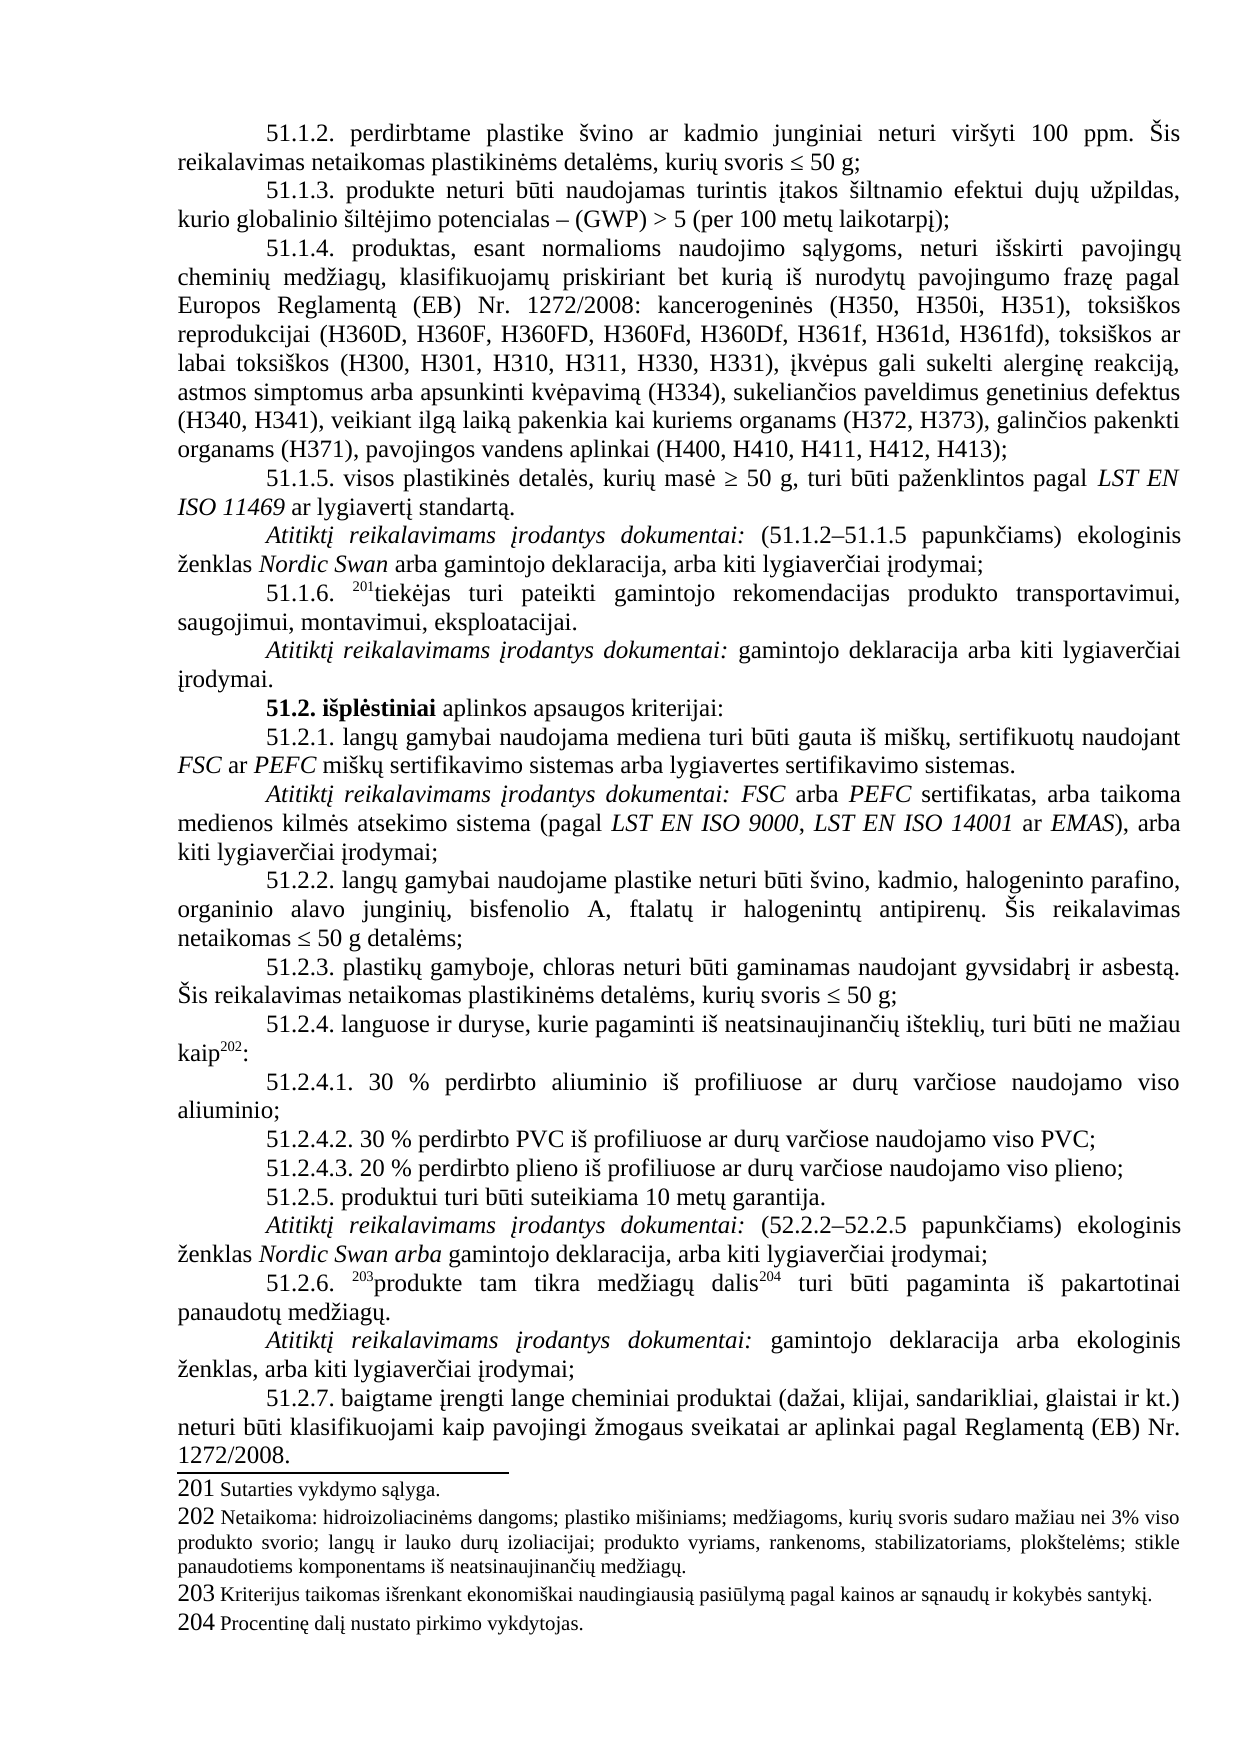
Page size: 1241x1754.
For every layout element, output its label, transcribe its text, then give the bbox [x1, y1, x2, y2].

text 51.2.4. languose ir duryse, kurie pagaminti iš neatsinaujinančių išteklių, turi būti ne mažiau kaip: [177, 1009, 1181, 1067]
text 51.2.5. produktui turi būti suteikiama 10 metų garantija. [177, 1182, 1181, 1211]
text 51.1.5. visos plastikinės detalės, kurių masė ≥ 50 g, turi būti paženklintos pagal LST EN ISO 11469 ar lygiavertį standartą. [177, 463, 1181, 521]
text Atitiktį reikalavimams įrodantys dokumentai: gamintojo deklaracija arba ekologinis ženklas, arba kiti lygiaverčiai įrodymai; [177, 1326, 1181, 1383]
text Atitiktį reikalavimams įrodantys dokumentai: (52.2.2–52.2.5 papunkčiams) ekologinis ženklas Nordic Swan arba gamintojo deklaracija, arba kiti lygiaverčiai įrodymai; [177, 1211, 1181, 1268]
text Kriterijus taikomas išrenkant ekonomiškai naudingiausią pasiūlymą pagal kainos ar sąnaudų ir kokybės santykį. [177, 1578, 1181, 1607]
text 51.2.6. produkte tam tikra medžiagų dalis turi būti pagaminta iš pakartotinai panaudotų medžiagų. [177, 1268, 1181, 1326]
text 51.1.2. perdirbtame plastike švino ar kadmio junginiai neturi viršyti 100 ppm. Šis reikalavimas netaikomas plastikinėms detalėms, kurių svoris ≤ 50 g; [177, 118, 1181, 176]
text 51.2.4.2. 30 % perdirbto PVC iš profiliuose ar durų varčiose naudojamo viso PVC; [177, 1124, 1181, 1153]
text 51.2.1. langų gamybai naudojama mediena turi būti gauta iš miškų, sertifikuotų naudojant FSC ar PEFC miškų sertifikavimo sistemas arba lygiavertes sertifikavimo sistemas. [177, 722, 1181, 779]
text Procentinę dalį nustato pirkimo vykdytojas. [177, 1607, 1181, 1636]
text 51.2.4.1. 30 % perdirbto aliuminio iš profiliuose ar durų varčiose naudojamo viso aliuminio; [177, 1067, 1181, 1124]
text Sutarties vykdymo sąlyga. [177, 1473, 1181, 1501]
text 51.2.3. plastikų gamyboje, chloras neturi būti gaminamas naudojant gyvsidabrį ir asbestą. Šis reikalavimas netaikomas plastikinėms detalėms, kurių svoris ≤ 50 g; [177, 952, 1181, 1009]
text 51.2. išplėstiniai aplinkos apsaugos kriterijai: [177, 693, 1181, 722]
text Atitiktį reikalavimams įrodantys dokumentai: gamintojo deklaracija arba kiti lygiaverčiai įrodymai. [177, 636, 1181, 693]
text 51.1.4. produktas, esant normalioms naudojimo sąlygoms, neturi išskirti pavojingų cheminių medžiagų, klasifikuojamų priskiriant bet kurią iš nurodytų pavojingumo frazę pagal Europos Reglamentą (EB) Nr. 1272/2008: kancerogeninės (H350, H350i, H351), toksiškos reprodukcijai (H360D, H360F, H360FD, H360Fd, H360Df, H361f, H361d, H361fd), toksiškos ar labai toksiškos (H300, H301, H310, H311, H330, H331), įkvėpus gali sukelti alerginę reakciją, astmos simptomus arba apsunkinti kvėpavimą (H334), sukeliančios paveldimus genetinius defektus (H340, H341), veikiant ilgą laiką pakenkia kai kuriems organams (H372, H373), galinčios pakenkti organams (H371), pavojingos vandens aplinkai (H400, H410, H411, H412, H413); [177, 233, 1181, 463]
text Atitiktį reikalavimams įrodantys dokumentai: FSC arba PEFC sertifikatas, arba taikoma medienos kilmės atsekimo sistema (pagal LST EN ISO 9000, LST EN ISO 14001 ar EMAS), arba kiti lygiaverčiai įrodymai; [177, 779, 1181, 866]
text Netaikoma: hidroizoliacinėms dangoms; plastiko mišiniams; medžiagoms, kurių svoris sudaro mažiau nei 3% viso produkto svorio; langų ir lauko durų izoliacijai; produkto vyriams, rankenoms, stabilizatoriams, plokštelėms; stikle panaudotiems komponentams iš neatsinaujinančių medžiagų. [177, 1501, 1181, 1578]
text 51.2.4.3. 20 % perdirbto plieno iš profiliuose ar durų varčiose naudojamo viso plieno; [177, 1153, 1181, 1182]
text Atitiktį reikalavimams įrodantys dokumentai: (51.1.2–51.1.5 papunkčiams) ekologinis ženklas Nordic Swan arba gamintojo deklaracija, arba kiti lygiaverčiai įrodymai; [177, 521, 1181, 578]
text 51.2.7. baigtame įrengti lange cheminiai produktai (dažai, klijai, sandarikliai, glaistai ir kt.) neturi būti klasifikuojami kaip pavojingi žmogaus sveikatai ar aplinkai pagal Reglamentą (EB) Nr. 1272/2008. [177, 1383, 1181, 1469]
text 51.2.2. langų gamybai naudojame plastike neturi būti švino, kadmio, halogeninto parafino, organinio alavo junginių, bisfenolio A, ftalatų ir halogenintų antipirenų. Šis reikalavimas netaikomas ≤ 50 g detalėms; [177, 866, 1181, 952]
text 51.1.3. produkte neturi būti naudojamas turintis įtakos šiltnamio efektui dujų užpildas, kurio globalinio šiltėjimo potencialas – (GWP) > 5 (per 100 metų laikotarpį); [177, 176, 1181, 233]
text 51.1.6. tiekėjas turi pateikti gamintojo rekomendacijas produkto transportavimui, saugojimui, montavimui, eksploatacijai. [177, 578, 1181, 636]
